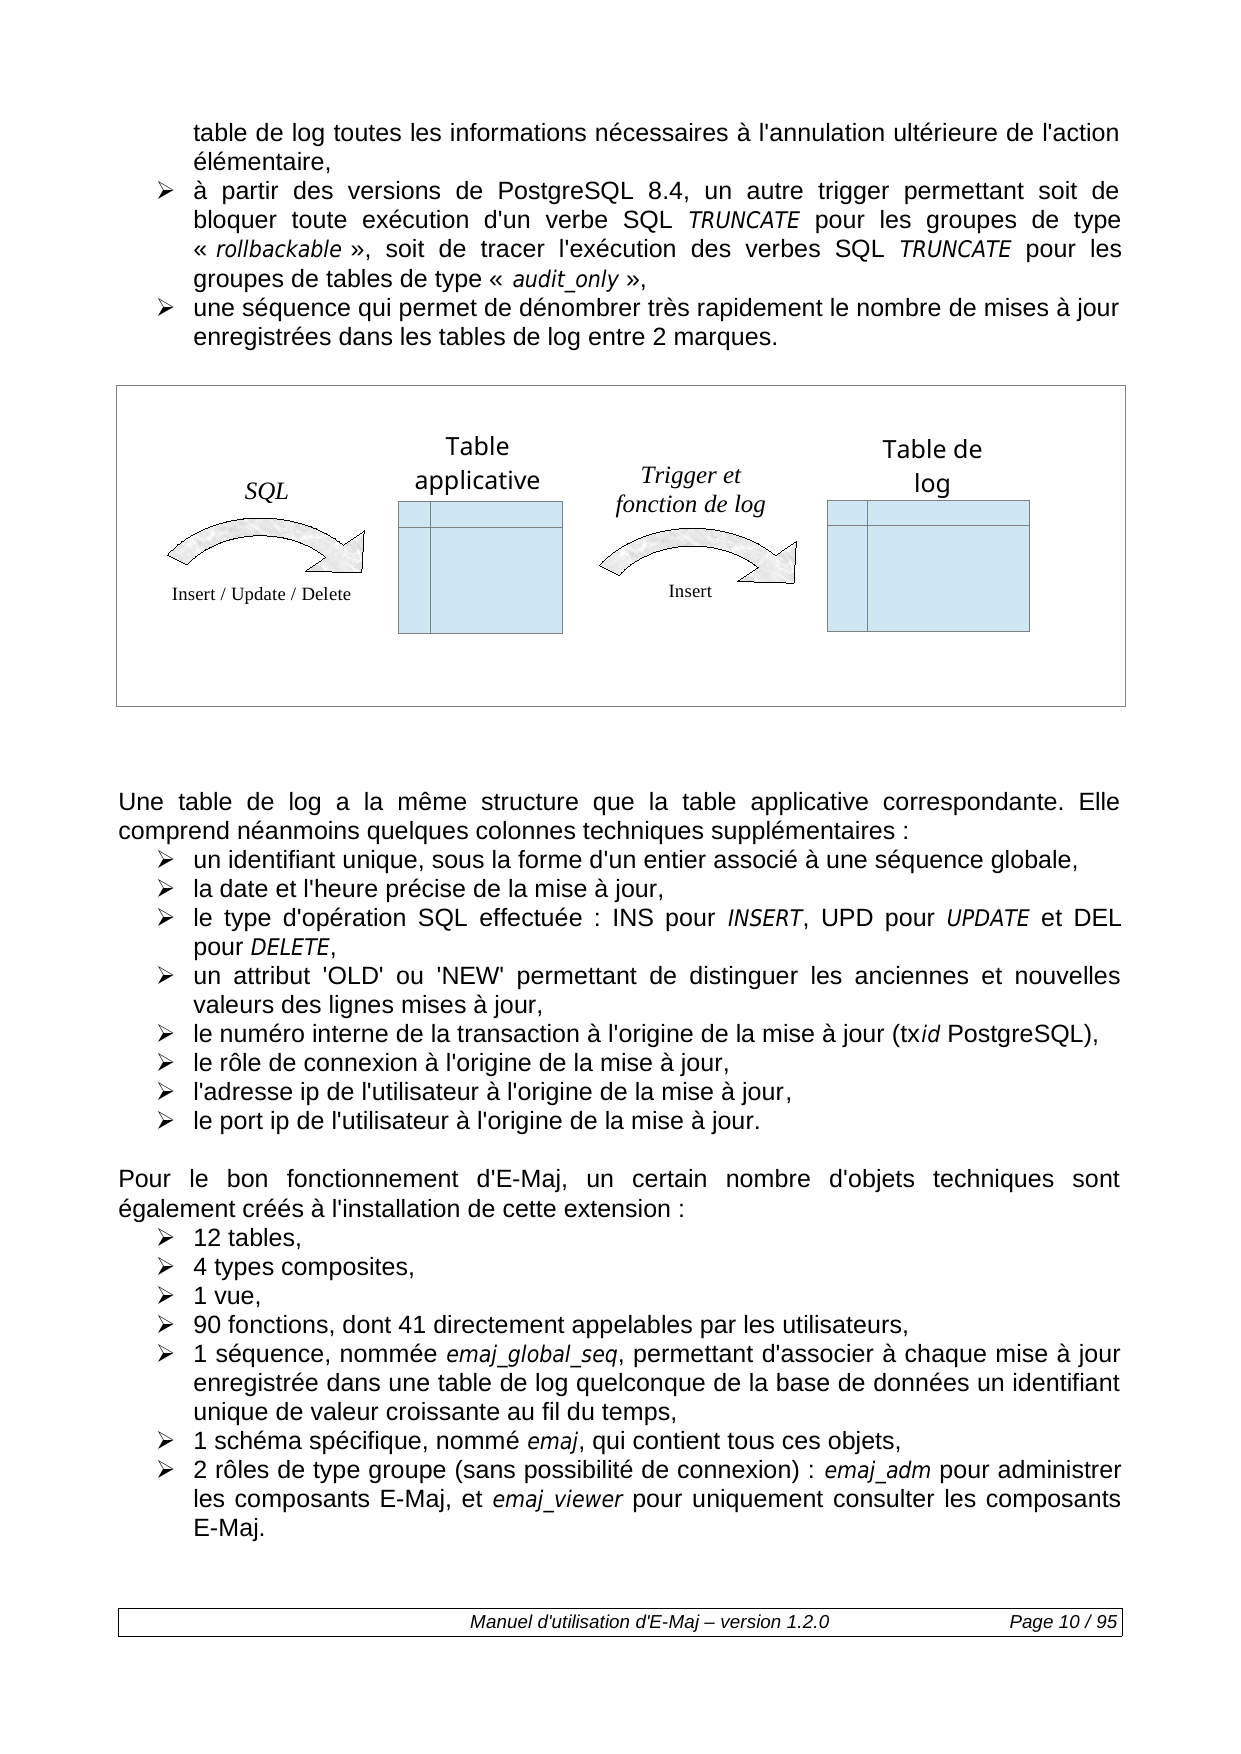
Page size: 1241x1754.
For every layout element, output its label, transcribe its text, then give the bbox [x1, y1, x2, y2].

list l'adresse ip de l'utilisateur à l'origine de la mise à jour, [156, 1077, 1122, 1106]
list le rôle de connexion à l'origine de la mise à jour, [156, 1048, 1122, 1077]
list 1 séquence, nommée emaj_global_seq, permettant d'associer à chaque mise à jour enregistrée dans une table de log quelconque de la base de données un identifiant unique de valeur croissante au fil du temps, [156, 1339, 1122, 1426]
list 1 vue, [156, 1281, 1122, 1310]
list un attribut 'OLD' ou 'NEW' permettant de distinguer les anciennes et nouvelles valeurs des lignes mises à jour, [156, 961, 1122, 1019]
list 4 types composites, [156, 1252, 1122, 1281]
text Pour le bon fonctionnement d'E-Maj, un certain nombre d'objets techniques sont également créés à l'installation de cette extension : [118, 1164, 1122, 1222]
list 90 fonctions, dont 41 directement appelables par les utilisateurs, [156, 1310, 1122, 1339]
picture [599, 528, 796, 583]
list 12 tables, [156, 1222, 1122, 1252]
list la date et l'heure précise de la mise à jour, [156, 874, 1122, 903]
list le type d'opération SQL effectuée : INS pour INSERT, UPD pour UPDATE et DEL pour DELETE, [156, 903, 1122, 961]
list 1 schéma spécifique, nommé emaj, qui contient tous ces objets, [156, 1426, 1122, 1455]
list un identifiant unique, sous la forme d'un entier associé à une séquence globale, [156, 845, 1122, 874]
picture [168, 518, 364, 572]
list 2 rôles de type groupe (sans possibilité de connexion) : emaj_adm pour administrer les composants E-Maj, et emaj_viewer pour uniquement consulter les composants E-Maj. [156, 1455, 1122, 1542]
list une séquence qui permet de dénombrer très rapidement le nombre de mises à jour enregistrées dans les tables de log entre 2 marques. [156, 292, 1122, 351]
list à partir des versions de PostgreSQL 8.4, un autre trigger permettant soit de bloquer toute exécution d'un verbe SQL TRUNCATE pour les groupes de type « rollbackable », soit de tracer l'exécution des verbes SQL TRUNCATE pour les groupes de tables de type « audit_only », [156, 176, 1122, 292]
text Une table de log a la même structure que la table applicative correspondante. Elle comprend néanmoins quelques colonnes techniques supplémentaires : [118, 787, 1122, 845]
list le port ip de l'utilisateur à l'origine de la mise à jour. [156, 1106, 1122, 1135]
list le numéro interne de la transaction à l'origine de la mise à jour (txid PostgreSQL), [156, 1019, 1122, 1048]
list table de log toutes les informations nécessaires à l'annulation ultérieure de l'action élémentaire, [156, 118, 1122, 176]
